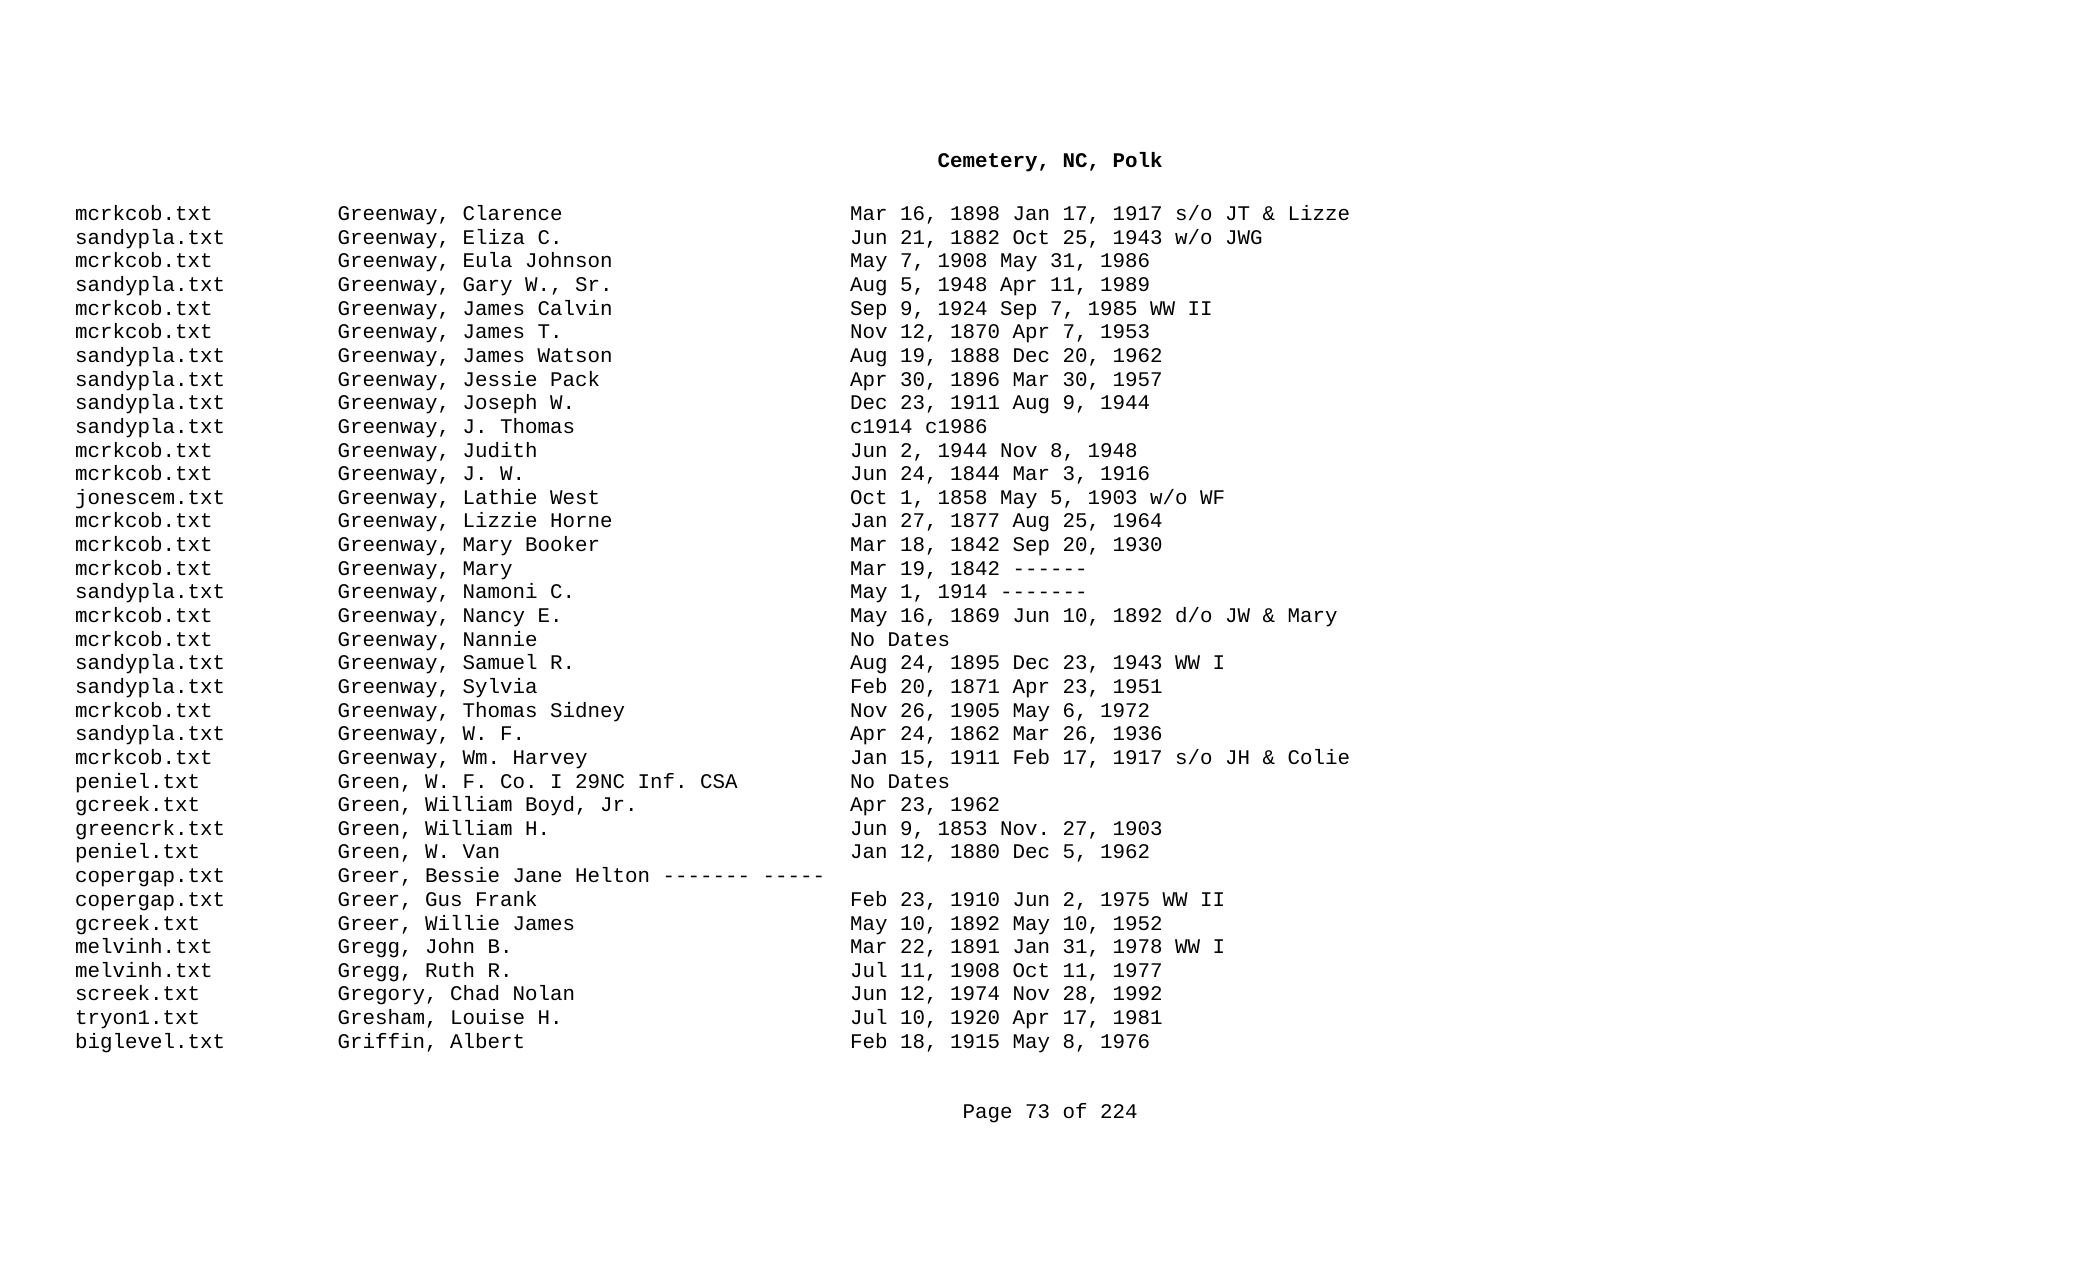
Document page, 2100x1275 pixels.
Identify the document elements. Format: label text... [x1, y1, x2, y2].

text sandypla.txt Greenway, Eliza C. Jun 21, 1882 Oct 25, 1943 w/o JWG [75, 227, 2025, 250]
text sandypla.txt Greenway, Sylvia Feb 20, 1871 Apr 23, 1951 [75, 676, 2025, 700]
text melvinh.txt Gregg, Ruth R. Jul 11, 1908 Oct 11, 1977 [75, 960, 2025, 983]
text sandypla.txt Greenway, J. Thomas c1914 c1986 [75, 416, 2025, 439]
text mcrkcob.txt Greenway, Mary Booker Mar 18, 1842 Sep 20, 1930 [75, 534, 2025, 558]
text gcreek.txt Green, William Boyd, Jr. Apr 23, 1962 [75, 794, 2025, 818]
text sandypla.txt Greenway, Namoni C. May 1, 1914 ------- [75, 581, 2025, 605]
text mcrkcob.txt Greenway, Wm. Harvey Jan 15, 1911 Feb 17, 1917 s/o JH & Colie [75, 747, 2025, 771]
text sandypla.txt Greenway, Samuel R. Aug 24, 1895 Dec 23, 1943 WW I [75, 652, 2025, 676]
text copergap.txt Greer, Gus Frank Feb 23, 1910 Jun 2, 1975 WW II [75, 889, 2025, 912]
text copergap.txt Greer, Bessie Jane Helton ------- ----- [75, 865, 2025, 889]
text tryon1.txt Gresham, Louise H. Jul 10, 1920 Apr 17, 1981 [75, 1007, 2025, 1031]
text sandypla.txt Greenway, Jessie Pack Apr 30, 1896 Mar 30, 1957 [75, 369, 2025, 392]
text sandypla.txt Greenway, Joseph W. Dec 23, 1911 Aug 9, 1944 [75, 392, 2025, 416]
text mcrkcob.txt Greenway, Nannie No Dates [75, 629, 2025, 652]
text mcrkcob.txt Greenway, J. W. Jun 24, 1844 Mar 3, 1916 [75, 463, 2025, 487]
text gcreek.txt Greer, Willie James May 10, 1892 May 10, 1952 [75, 912, 2025, 936]
text mcrkcob.txt Greenway, James Calvin Sep 9, 1924 Sep 7, 1985 WW II [75, 298, 2025, 321]
text screek.txt Gregory, Chad Nolan Jun 12, 1974 Nov 28, 1992 [75, 983, 2025, 1007]
text sandypla.txt Greenway, Gary W., Sr. Aug 5, 1948 Apr 11, 1989 [75, 274, 2025, 298]
text mcrkcob.txt Greenway, Thomas Sidney Nov 26, 1905 May 6, 1972 [75, 700, 2025, 723]
text mcrkcob.txt Greenway, Eula Johnson May 7, 1908 May 31, 1986 [75, 250, 2025, 274]
text mcrkcob.txt Greenway, Clarence Mar 16, 1898 Jan 17, 1917 s/o JT & Lizze [75, 203, 2025, 227]
text mcrkcob.txt Greenway, Nancy E. May 16, 1869 Jun 10, 1892 d/o JW & Mary [75, 605, 2025, 629]
text jonescem.txt Greenway, Lathie West Oct 1, 1858 May 5, 1903 w/o WF [75, 487, 2025, 511]
text peniel.txt Green, W. Van Jan 12, 1880 Dec 5, 1962 [75, 842, 2025, 865]
text mcrkcob.txt Greenway, Judith Jun 2, 1944 Nov 8, 1948 [75, 439, 2025, 463]
text mcrkcob.txt Greenway, James T. Nov 12, 1870 Apr 7, 1953 [75, 321, 2025, 345]
text greencrk.txt Green, William H. Jun 9, 1853 Nov. 27, 1903 [75, 818, 2025, 842]
text sandypla.txt Greenway, W. F. Apr 24, 1862 Mar 26, 1936 [75, 723, 2025, 747]
text mcrkcob.txt Greenway, Mary Mar 19, 1842 ------ [75, 558, 2025, 581]
text melvinh.txt Gregg, John B. Mar 22, 1891 Jan 31, 1978 WW I [75, 936, 2025, 960]
text mcrkcob.txt Greenway, Lizzie Horne Jan 27, 1877 Aug 25, 1964 [75, 511, 2025, 534]
text biglevel.txt Griffin, Albert Feb 18, 1915 May 8, 1976 [75, 1031, 2025, 1054]
text sandypla.txt Greenway, James Watson Aug 19, 1888 Dec 20, 1962 [75, 345, 2025, 369]
text peniel.txt Green, W. F. Co. I 29NC Inf. CSA No Dates [75, 771, 2025, 794]
